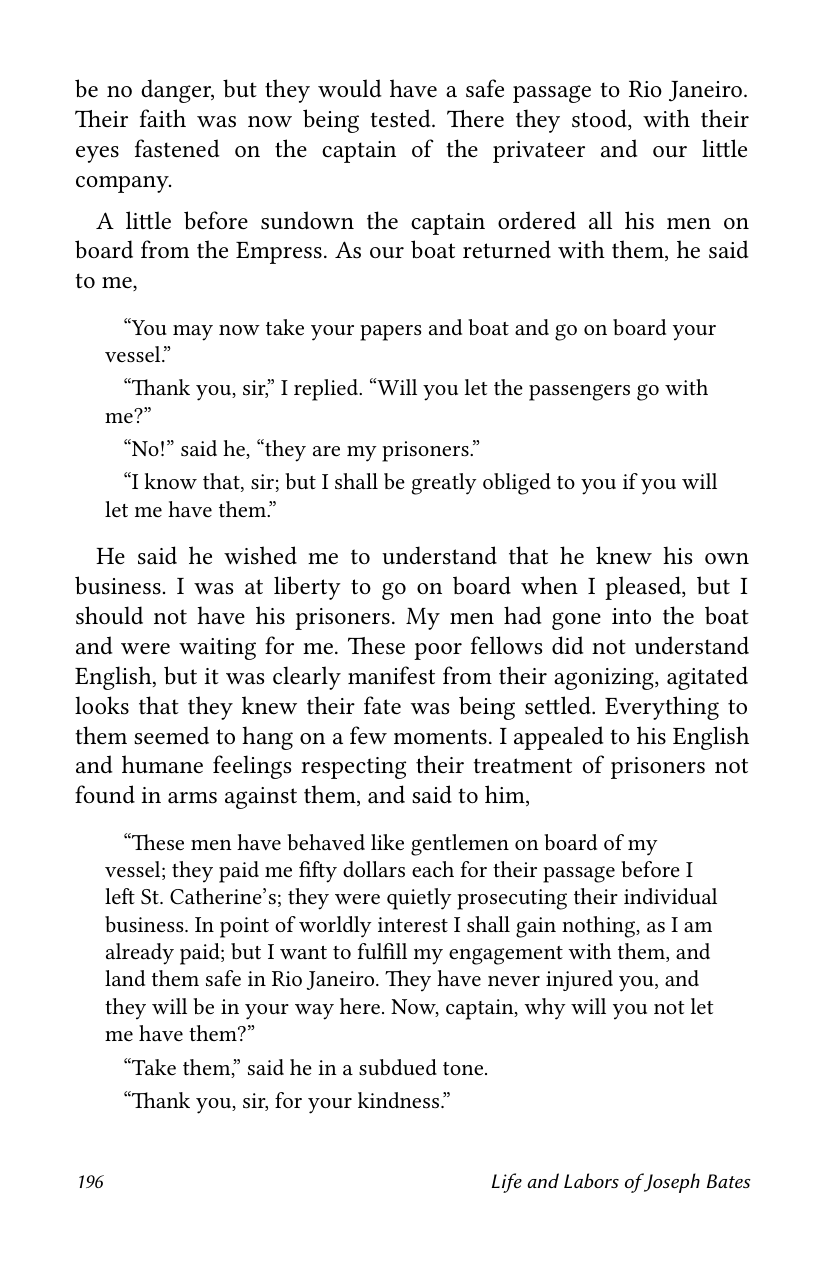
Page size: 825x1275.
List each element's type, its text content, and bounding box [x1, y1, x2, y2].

text be no danger, but they would have a safe passage to Rio Janeiro. Their faith was now being tested. There they stood, with their eyes fastened on the captain of the privateer and our little company. [75, 75, 750, 193]
text He said he wished me to understand that he knew his own business. I was at liberty to go on board when I pleased, but I should not have his prisoners. My men had gone into the boat and were waiting for me. These poor fellows did not understand English, but it was clearly manifest from their agonizing, agitated looks that they knew their fate was being settled. Everything to them seemed to hang on a few moments. I appealed to his English and humane feelings respecting their treatment of prisoners not found in arms against them, and said to him, [75, 542, 750, 810]
text “No!” said he, “they are my prisoners.” [105, 436, 720, 462]
text “These men have behaved like gentlemen on board of my vessel; they paid me fifty dollars each for their passage before I left St. Catherine’s; they were quietly prosecuting their individual business. In point of worldly interest I shall gain nothing, as I am already paid; but I want to fulfill my engagement with them, and land them safe in Rio Janeiro. They have never injured you, and they will be in your way here. Now, captain, why will you not let me have them?” [105, 829, 720, 1047]
text A little before sundown the captain ordered all his men on board from the Empress. As our boat returned with them, he said to me, [75, 207, 750, 295]
text “Thank you, sir, for your kindness.” [105, 1088, 720, 1114]
text “I know that, sir; but I shall be greatly obliged to you if you will let me have them.” [105, 469, 720, 523]
text “Thank you, sir,” I replied. “Will you let the passengers go with me?” [105, 375, 720, 429]
text “Take them,” said he in a subdued tone. [105, 1054, 720, 1081]
text “You may now take your papers and boat and go on board your vessel.” [105, 314, 720, 368]
